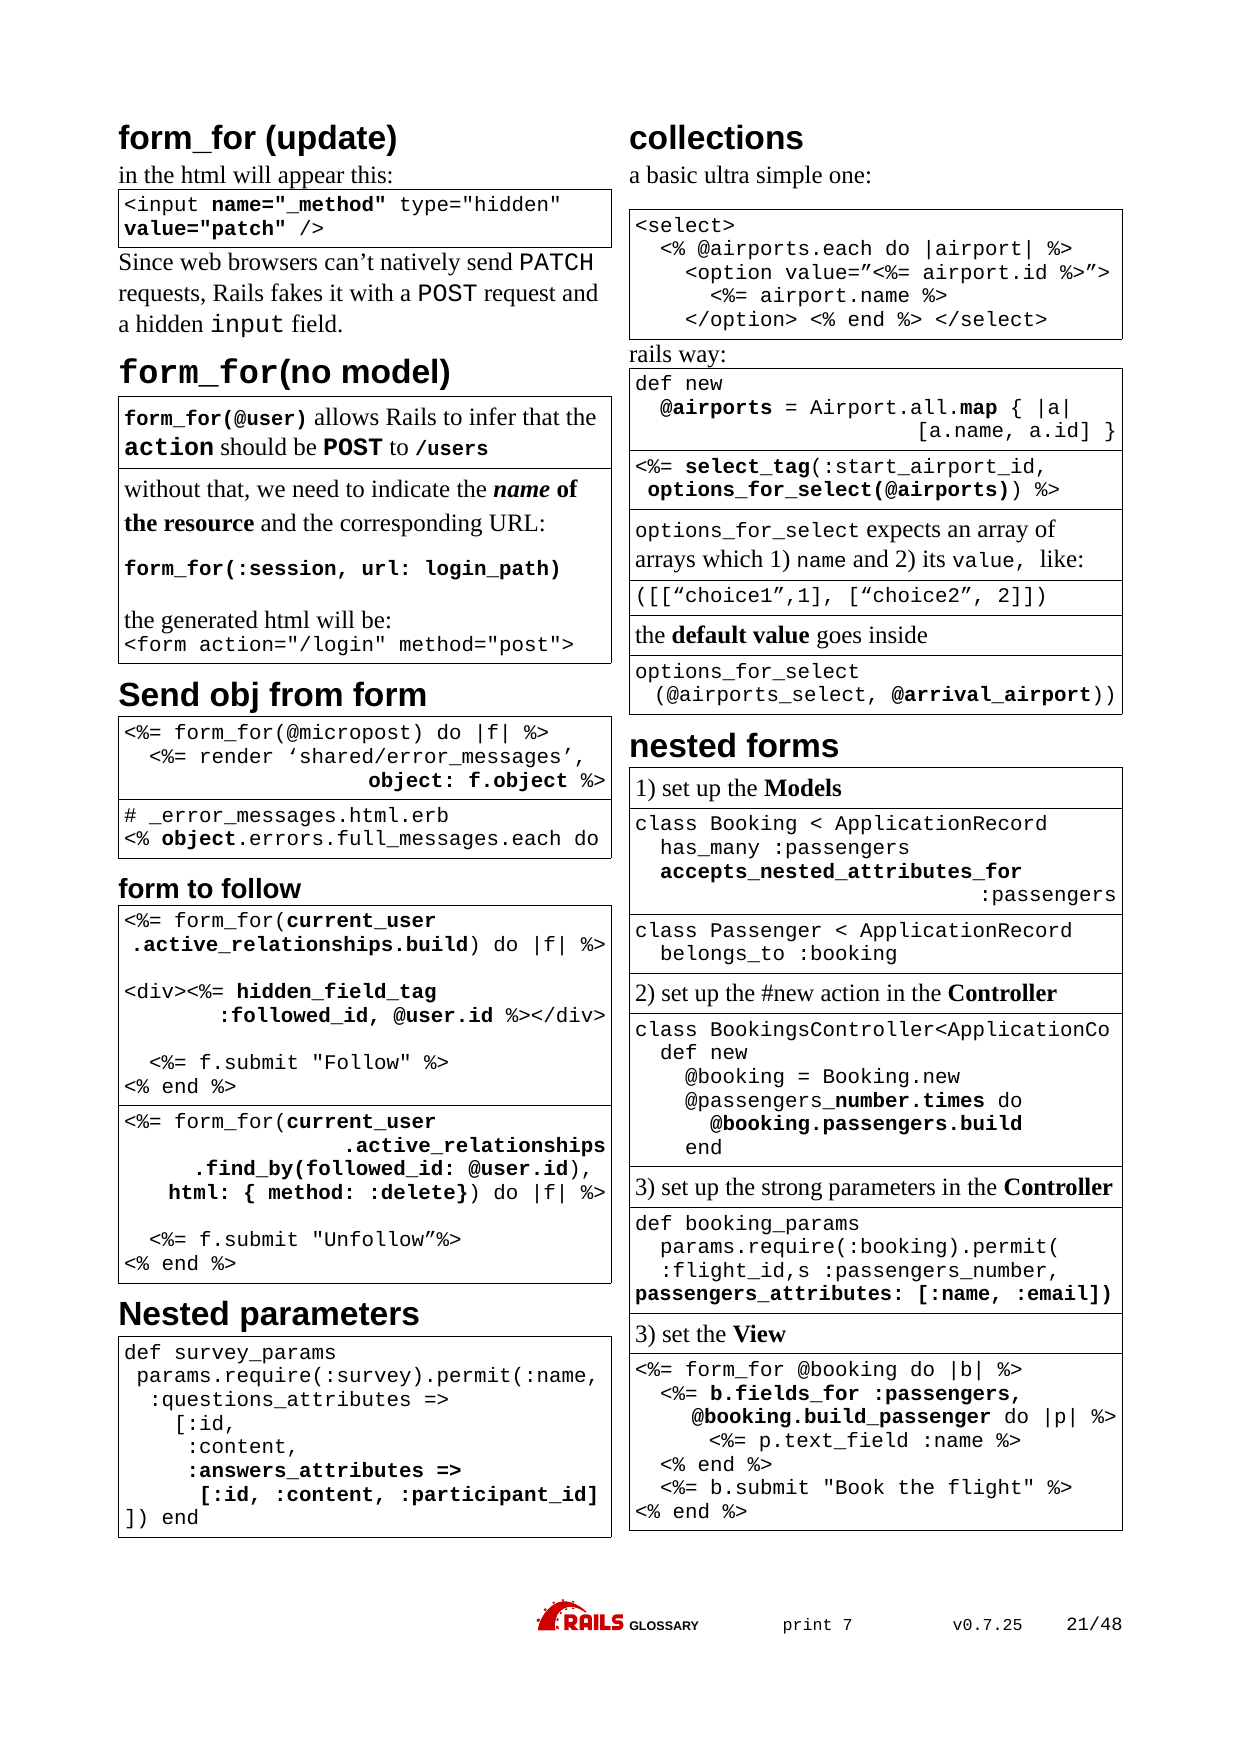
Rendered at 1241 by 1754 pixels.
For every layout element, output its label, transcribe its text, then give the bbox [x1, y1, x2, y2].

table_header 1) set up the Models [630, 768, 1122, 808]
table_header <input name="_method" type="hidden" value="patch" /> [119, 190, 611, 247]
table_cell class Booking < ApplicationRecord has_many :passengers accepts_nested_attributes_for :passengers [630, 809, 1122, 914]
table_header <select> <% @airports.each do |airport| %> <option value=”<%= airport.id %>”> <%= airport.name %> </option> <% end %> </select> [630, 210, 1122, 338]
table_cell 3) set up the strong parameters in the Controller [630, 1167, 1122, 1207]
table_cell options_for_select expects an array of arrays which 1) name and 2) its value, like: [630, 510, 1122, 579]
text Since web browsers can’t natively send PATCH requests, Rails fakes it with a POST request and a hidden input field. [118, 248, 611, 340]
table_cell def booking_params params.require(:booking).permit( :flight_id,s :passengers_number, passengers_attributes: [:name, :email]) [630, 1208, 1122, 1313]
table_cell the default value goes inside [630, 616, 1122, 655]
table_header <%= form_for(@micropost) do |f| %> <%= render ‘shared/error_messages’, object: f.object %> [119, 717, 611, 799]
table_cell ([[“choice1”,1], [“choice2”, 2]]) [630, 581, 1122, 615]
table_cell options_for_select (@airports_select, @arrival_airport)) [630, 656, 1122, 714]
subtitle form_for (update) [118, 118, 611, 157]
table_header <%= form_for @booking do |b| %> <%= b.fields_for :passengers, @booking.build_passenger do |p| %> <%= p.text_field :name %> <% end %> <%= b.submit "Book the flight" %> <% end %> [630, 1354, 1122, 1530]
table_cell class BookingsController<ApplicationCo def new @booking = Booking.new @passengers_number.times do @booking.passengers.build end [630, 1014, 1122, 1166]
table_cell 2) set up the #new action in the Controller [630, 974, 1122, 1013]
table_cell class Passenger < ApplicationRecord belongs_to :booking [630, 915, 1122, 973]
table_cell <%= form_for(current_user .active_relationships .find_by(followed_id: @user.id), html: { method: :delete}) do |f| %> <%= f.submit "Unfollow”%> <% end %> [119, 1106, 611, 1282]
table_cell <%= select_tag(:start_airport_id, options_for_select(@airports)) %> [630, 451, 1122, 509]
subtitle Send obj from form [118, 675, 611, 713]
table_cell # _error_messages.html.erb <% object.errors.full_messages.each do [119, 800, 611, 858]
table_header def new @airports = Airport.all.map { |a| [a.name, a.id] } [630, 369, 1122, 450]
text in the html will appear this: [118, 160, 611, 188]
text rails way: [629, 340, 1122, 367]
subtitle form_for(no model) [118, 352, 611, 393]
table_header form_for(@user) allows Rails to infer that the action should be POST to /users [119, 397, 611, 468]
table_header <%= form_for(current_user .active_relationships.build) do |f| %> <div><%= hidden_field_tag :followed_id, @user.id %></div> <%= f.submit "Follow" %> <% end %> [119, 906, 611, 1105]
table_cell 3) set the View [630, 1314, 1122, 1353]
subtitle Nested parameters [118, 1294, 611, 1333]
subtitle collections [629, 118, 1122, 157]
subtitle nested forms [629, 726, 1122, 764]
table_header def survey_params params.require(:survey).permit(:name, :questions_attributes => [:id, :content, :answers_attributes => [:id, :content, :participant_id] ]) end [119, 1337, 611, 1537]
subtitle form to follow [118, 873, 611, 904]
table_cell without that, we need to indicate the name of the resource and the corresponding URL: form_for(:session, url: login_path) the generated html will be: <form action="/login" method="post"> [119, 469, 611, 663]
text a basic ultra simple one: [629, 160, 1122, 188]
